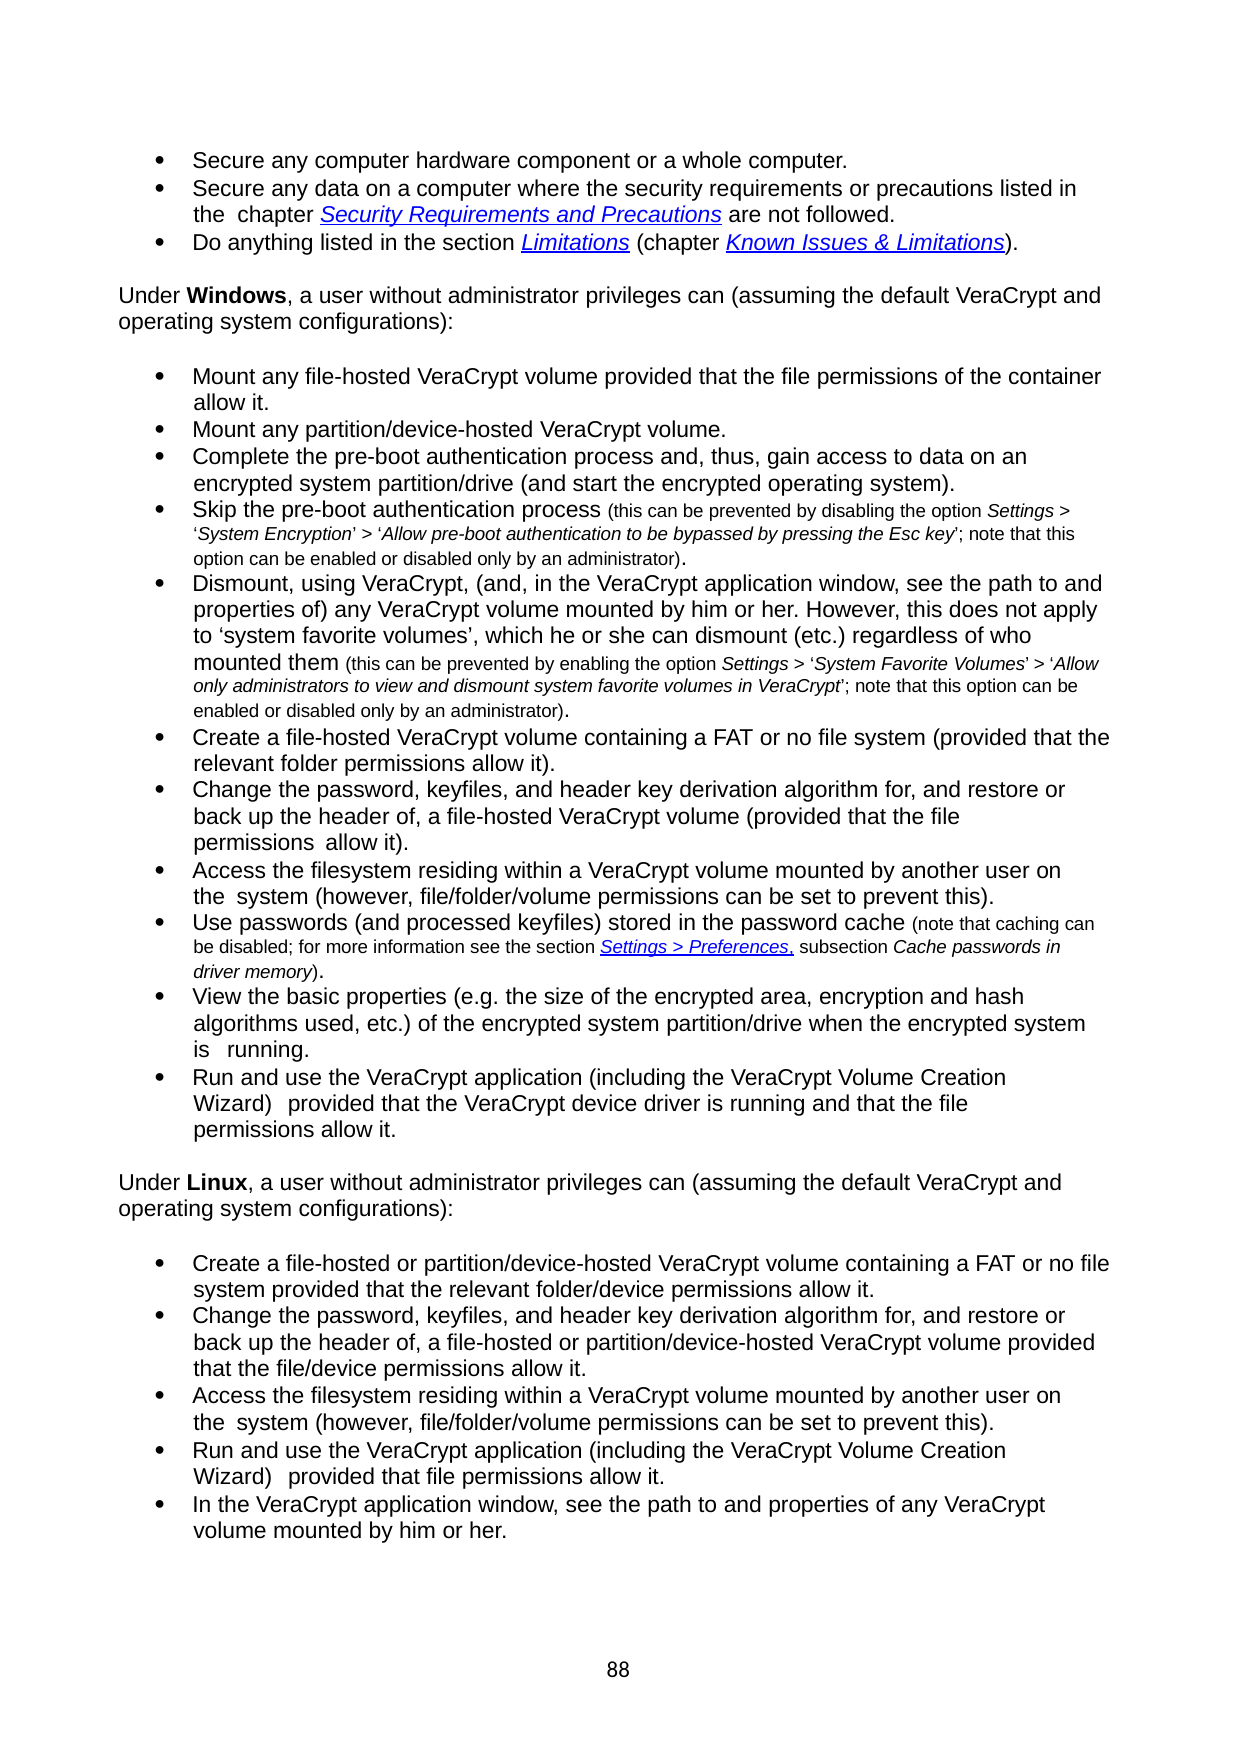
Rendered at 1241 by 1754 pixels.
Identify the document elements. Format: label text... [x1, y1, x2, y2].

list Change the password, keyfiles, and header key derivation algorithm for, and restore or back up the header of, a file-hosted VeraCrypt volume (provided that the file permissions allow it). [156, 777, 1086, 855]
list Access the filesystem residing within a VeraCrypt volume mounted by another user on the system (however, file/folder/volume permissions can be set to prevent this). [156, 857, 1097, 910]
list Use passwords (and processed keyfiles) stored in the password cache (note that caching can be disabled; for more information see the section Settings > Preferences, subsection Cache passwords in driver memory). [156, 910, 1097, 983]
list Access the filesystem residing within a VeraCrypt volume mounted by another user on the system (however, file/folder/volume permissions can be set to prevent this). [156, 1383, 1097, 1436]
list Complete the pre-boot authentication process and, thus, gain access to data on an encrypted system partition/drive (and start the encrypted operating system). [156, 443, 1030, 496]
list Change the password, keyfiles, and header key derivation algorithm for, and restore or back up the header of, a file-hosted or partition/device-hosted VeraCrypt volume provided that the file/device permissions allow it. [156, 1303, 1099, 1381]
list Do anything listed in the section Limitations (chapter Known Issues & Limitations). [156, 228, 1130, 256]
list Mount any partition/device-hosted VeraCrypt volume. [156, 416, 1130, 443]
list Run and use the VeraCrypt application (including the VeraCrypt Volume Creation Wizard) provided that file permissions allow it. [156, 1437, 1087, 1490]
list Secure any data on a computer where the security requirements or precautions listed in the chapter Security Requirements and Precautions are not followed. [156, 176, 1111, 228]
list Run and use the VeraCrypt application (including the VeraCrypt Volume Creation Wizard) provided that the VeraCrypt device driver is running and that the file permissions allow it. [156, 1064, 1086, 1143]
list View the basic properties (e.g. the size of the encrypted area, encryption and hash algorithms used, etc.) of the encrypted system partition/drive when the encrypted system is running. [156, 984, 1105, 1062]
list Create a file-hosted or partition/device-hosted VeraCrypt volume containing a FAT or no file system provided that the relevant folder/device permissions allow it. [156, 1250, 1111, 1303]
list Create a file-hosted VeraCrypt volume containing a FAT or no file system (provided that the relevant folder permissions allow it). [156, 724, 1111, 777]
list Skip the pre-boot authentication process (this can be prevented by disabling the option Settings > ‘System Encryption’ > ‘Allow pre-boot authentication to be bypassed by pressing the Esc key’; note that this option can be enabled or disabled only by an administrator). [156, 496, 1076, 570]
list Dismount, using VeraCrypt, (and, in the VeraCrypt application window, see the path to and properties of) any VeraCrypt volume mounted by him or her. However, this does not apply to ‘system favorite volumes’, which he or she can dismount (etc.) regardless of who mounted them (this can be prevented by enabling the option Settings > ‘System Favorite Volumes’ > ‘Allow only administrators to view and dismount system favorite volumes in VeraCrypt’; note that this option can be enabled or disabled only by an administrator). [156, 570, 1104, 722]
list In the VeraCrypt application window, see the path to and properties of any VeraCrypt volume mounted by him or her. [156, 1491, 1048, 1544]
list Secure any computer hardware component or a whole computer. [156, 146, 1130, 174]
text Under Linux, a user without administrator privileges can (assuming the default VeraCrypt and operating system configurations): [118, 1169, 1105, 1222]
list Mount any file-hosted VeraCrypt volume provided that the file permissions of the container allow it. [156, 363, 1105, 416]
text Under Windows, a user without administrator privileges can (assuming the default VeraCrypt and operating system configurations): [118, 282, 1105, 335]
